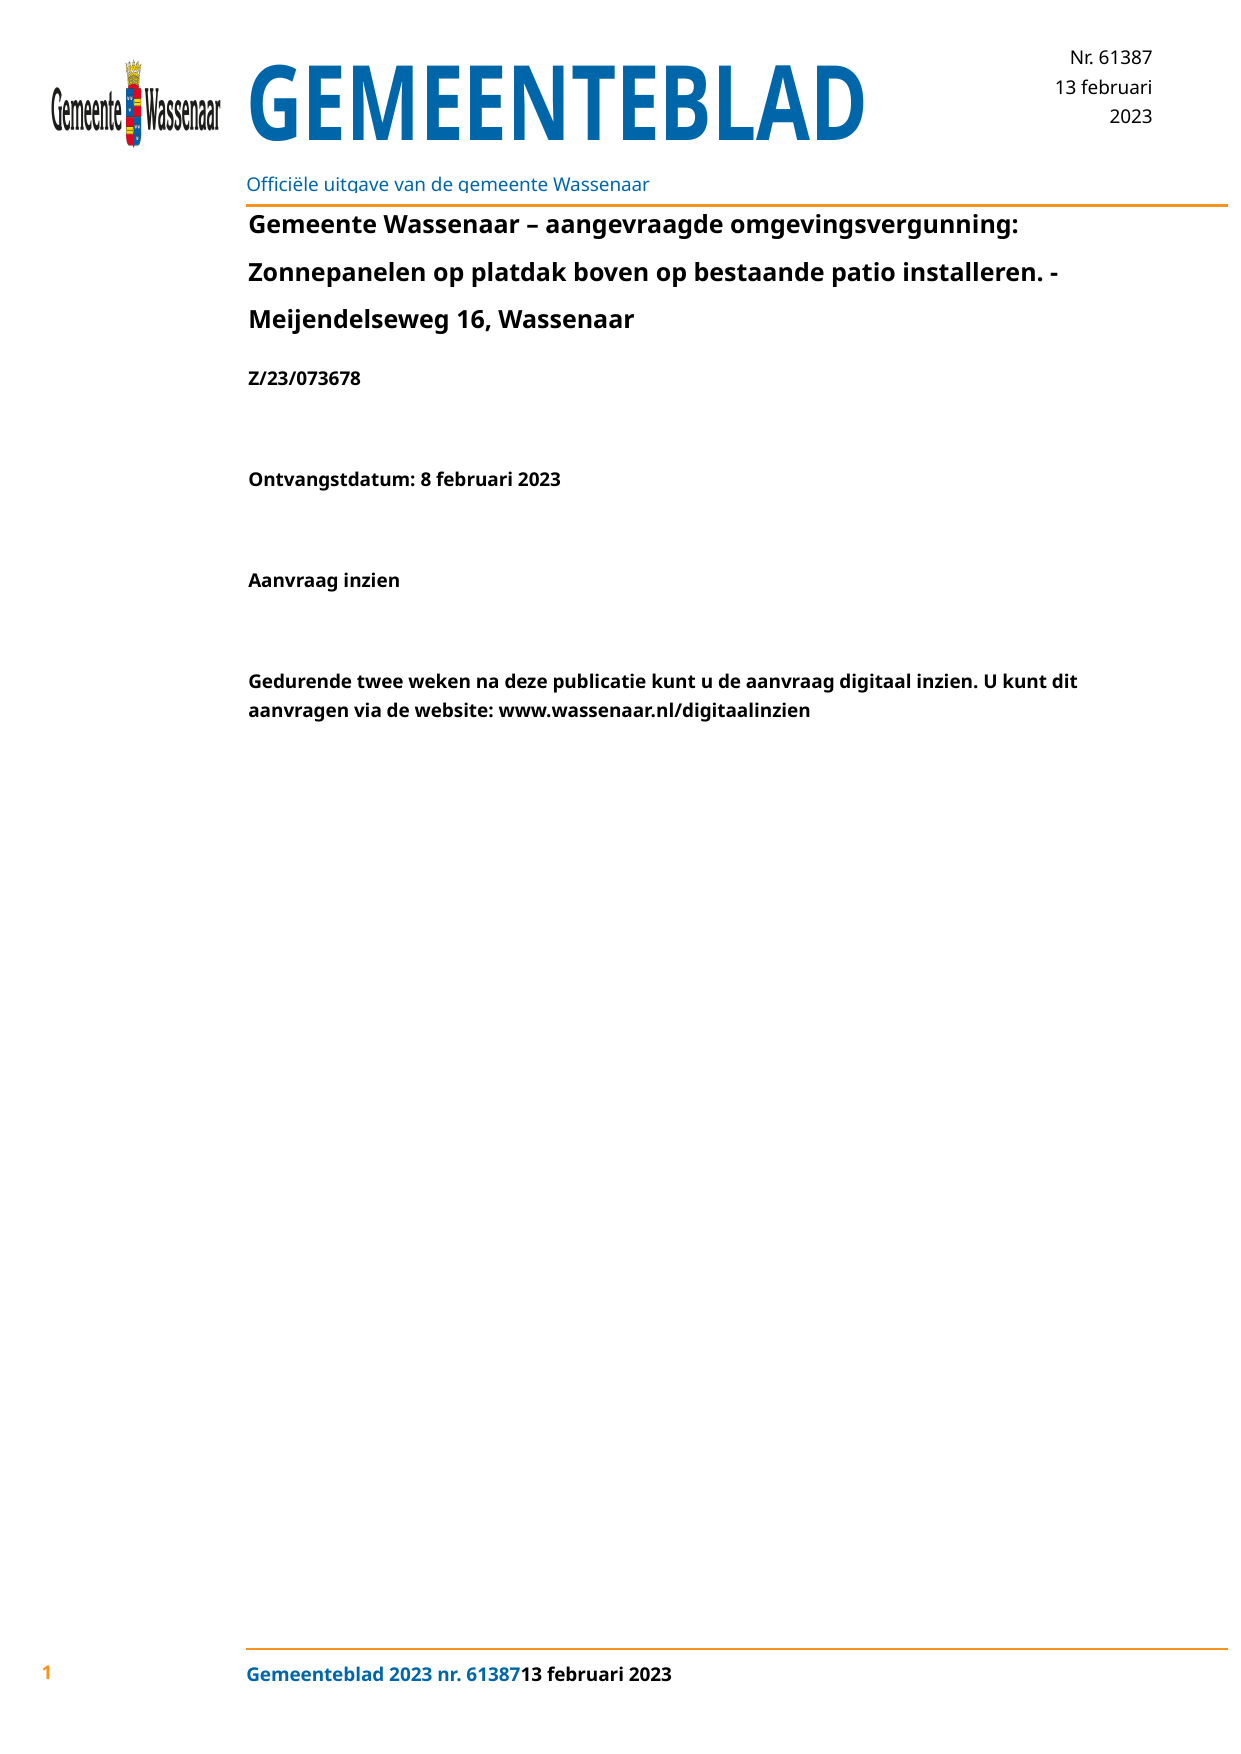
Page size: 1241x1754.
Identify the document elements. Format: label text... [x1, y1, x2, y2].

text Z/23/073678 [248, 366, 1152, 391]
text Gemeente Wassenaar – aangevraagde omgevingsvergunning: Zonnepanelen op platdak boven op bestaande patio installeren. - Meijendelseweg 16, Wassenaar [248, 207, 1152, 336]
text Gedurende twee weken na deze publicatie kunt u de aanvraag digitaal inzien. U kunt dit aanvragen via de website: www.wassenaar.nl/digitaalinzien [248, 668, 1152, 723]
picture [41, 47, 231, 172]
text Aanvraag inzien [248, 567, 1152, 593]
text Ontvangstdatum: 8 februari 2023 [248, 466, 1152, 492]
